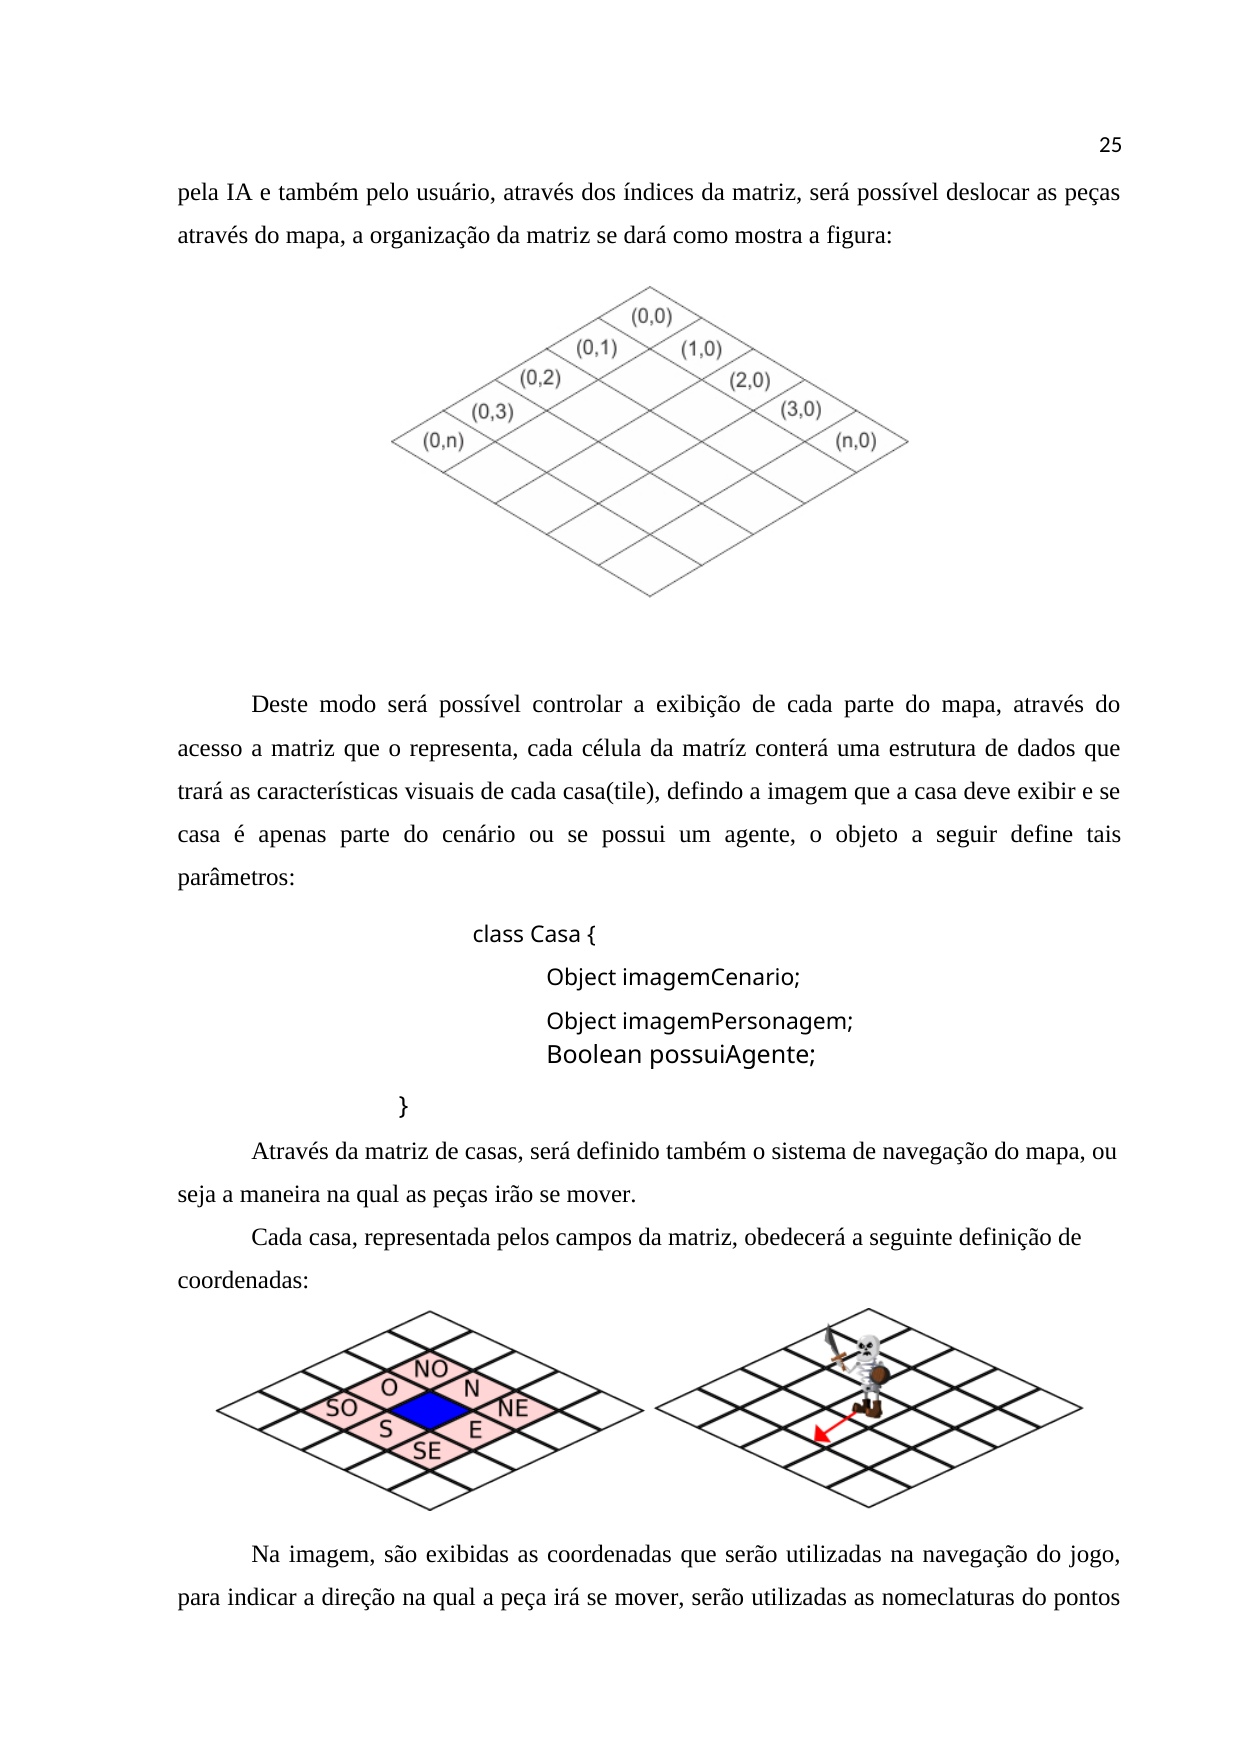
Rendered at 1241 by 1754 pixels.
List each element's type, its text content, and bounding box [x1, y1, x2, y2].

picture [215, 1308, 1084, 1511]
text Object imagemPersonagem; [254, 1005, 1122, 1036]
text pela IA e também pelo usuário, através dos índices da matriz, será possível deslocar as peças através do mapa, a organização da matriz se dará como mostra a figura: [177, 177, 1122, 249]
text Boolean possuiAgente; } Através da matriz de casas, será definido também o sistema de navegação do mapa, ou seja a maneira na qual as peças irão se mover. Cada casa, representada pelos campos da matriz, obedecerá a seguinte definição de coordenadas: [177, 1036, 1122, 1294]
text Na imagem, são exibidas as coordenadas que serão utilizadas na navegação do jogo, para indicar a direção na qual a peça irá se mover, serão utilizadas as nomeclaturas do pontos [177, 1539, 1122, 1611]
picture [390, 285, 910, 598]
text Deste modo será possível controlar a exibição de cada parte do mapa, através do acesso a matriz que o representa, cada célula da matríz conterá uma estrutura de dados que trará as características visuais de cada casa(tile), defindo a imagem que a casa deve exibir e se casa é apenas parte do cenário ou se possui um agente, o objeto a seguir define tais parâmetros: [177, 689, 1122, 891]
text class Casa { [254, 918, 1122, 949]
text Object imagemCenario; [254, 961, 1122, 993]
